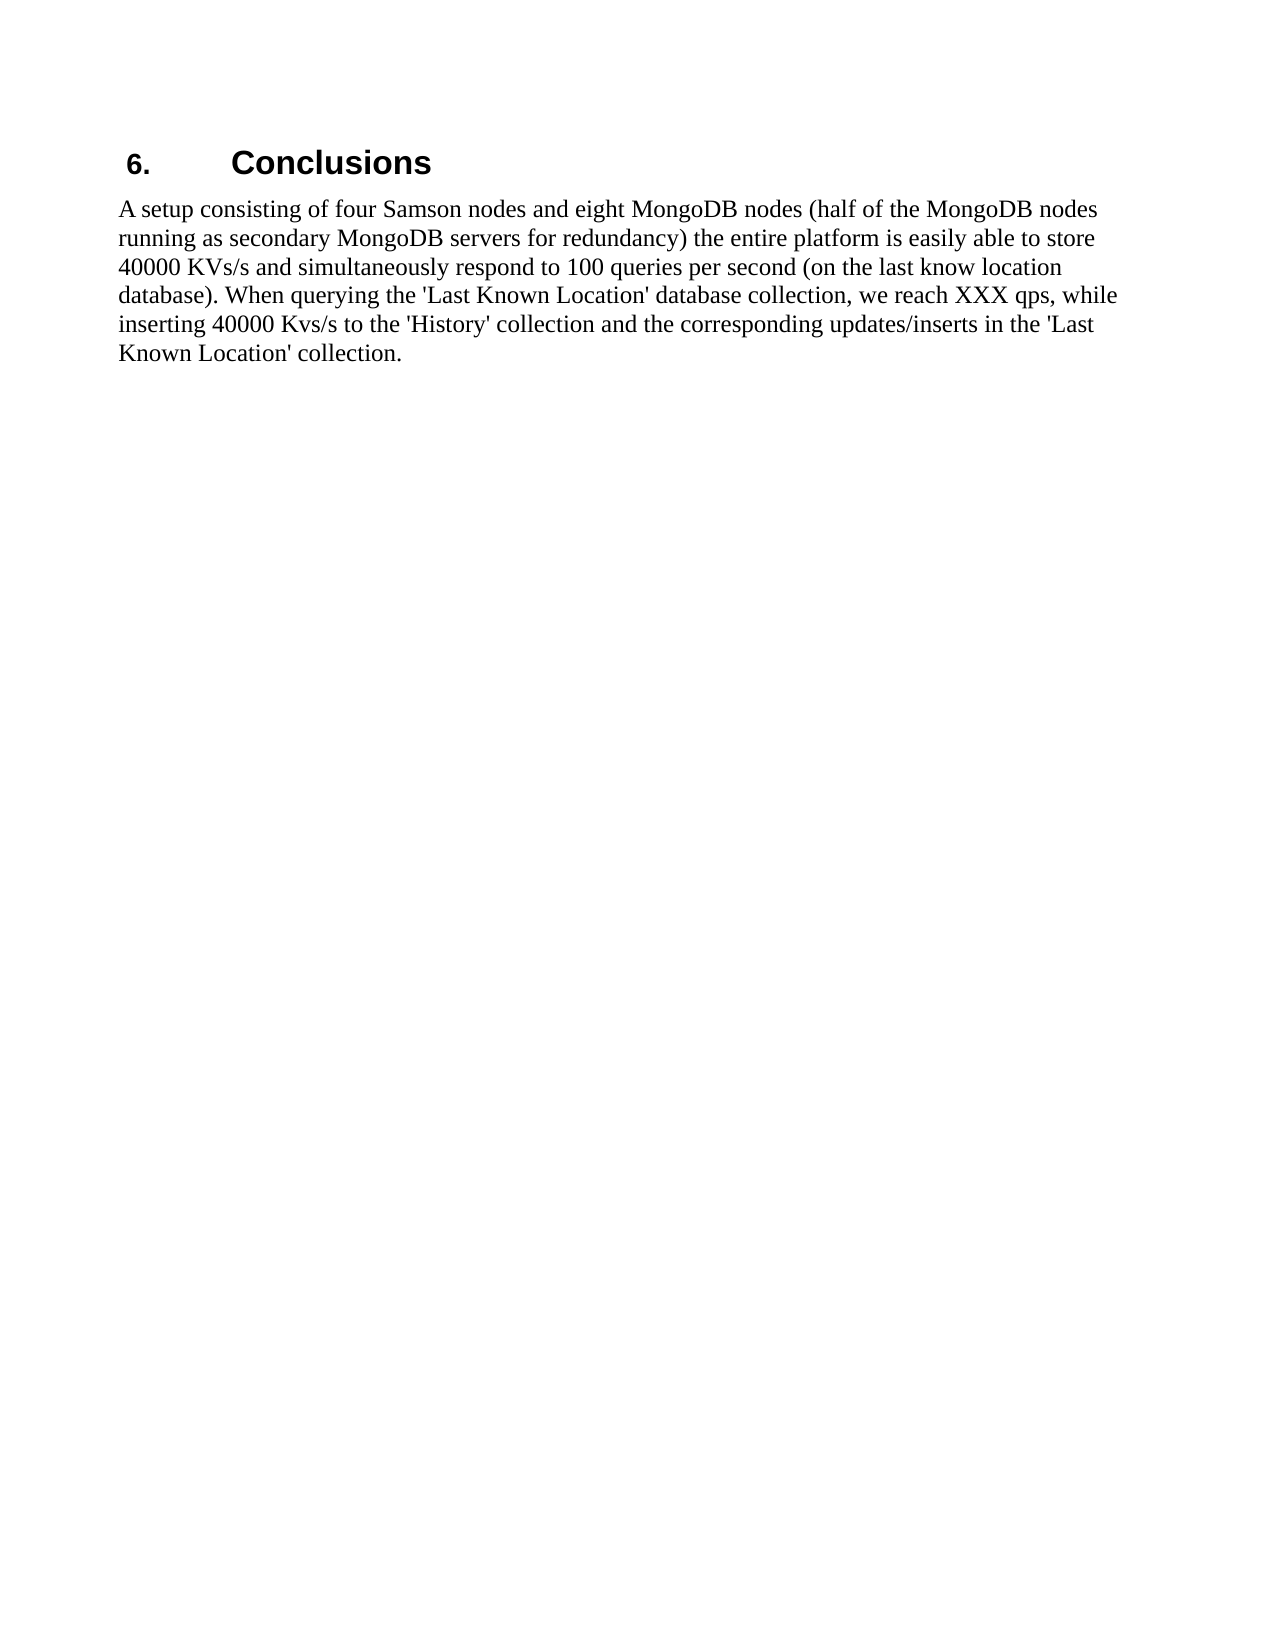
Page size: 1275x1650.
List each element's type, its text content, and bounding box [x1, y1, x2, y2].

text A setup consisting of four Samson nodes and eight MongoDB nodes (half of the MongoDB nodes running as secondary MongoDB servers for redundancy) the entire platform is easily able to store 40000 KVs/s and simultaneously respond to 100 queries per second (on the last know location database). When querying the 'Last Known Location' database collection, we reach XXX qps, while inserting 40000 Kvs/s to the 'History' collection and the corresponding updates/inserts in the 'Last Known Location' collection. [118, 194, 1157, 367]
subtitle Conclusions [118, 143, 1157, 182]
